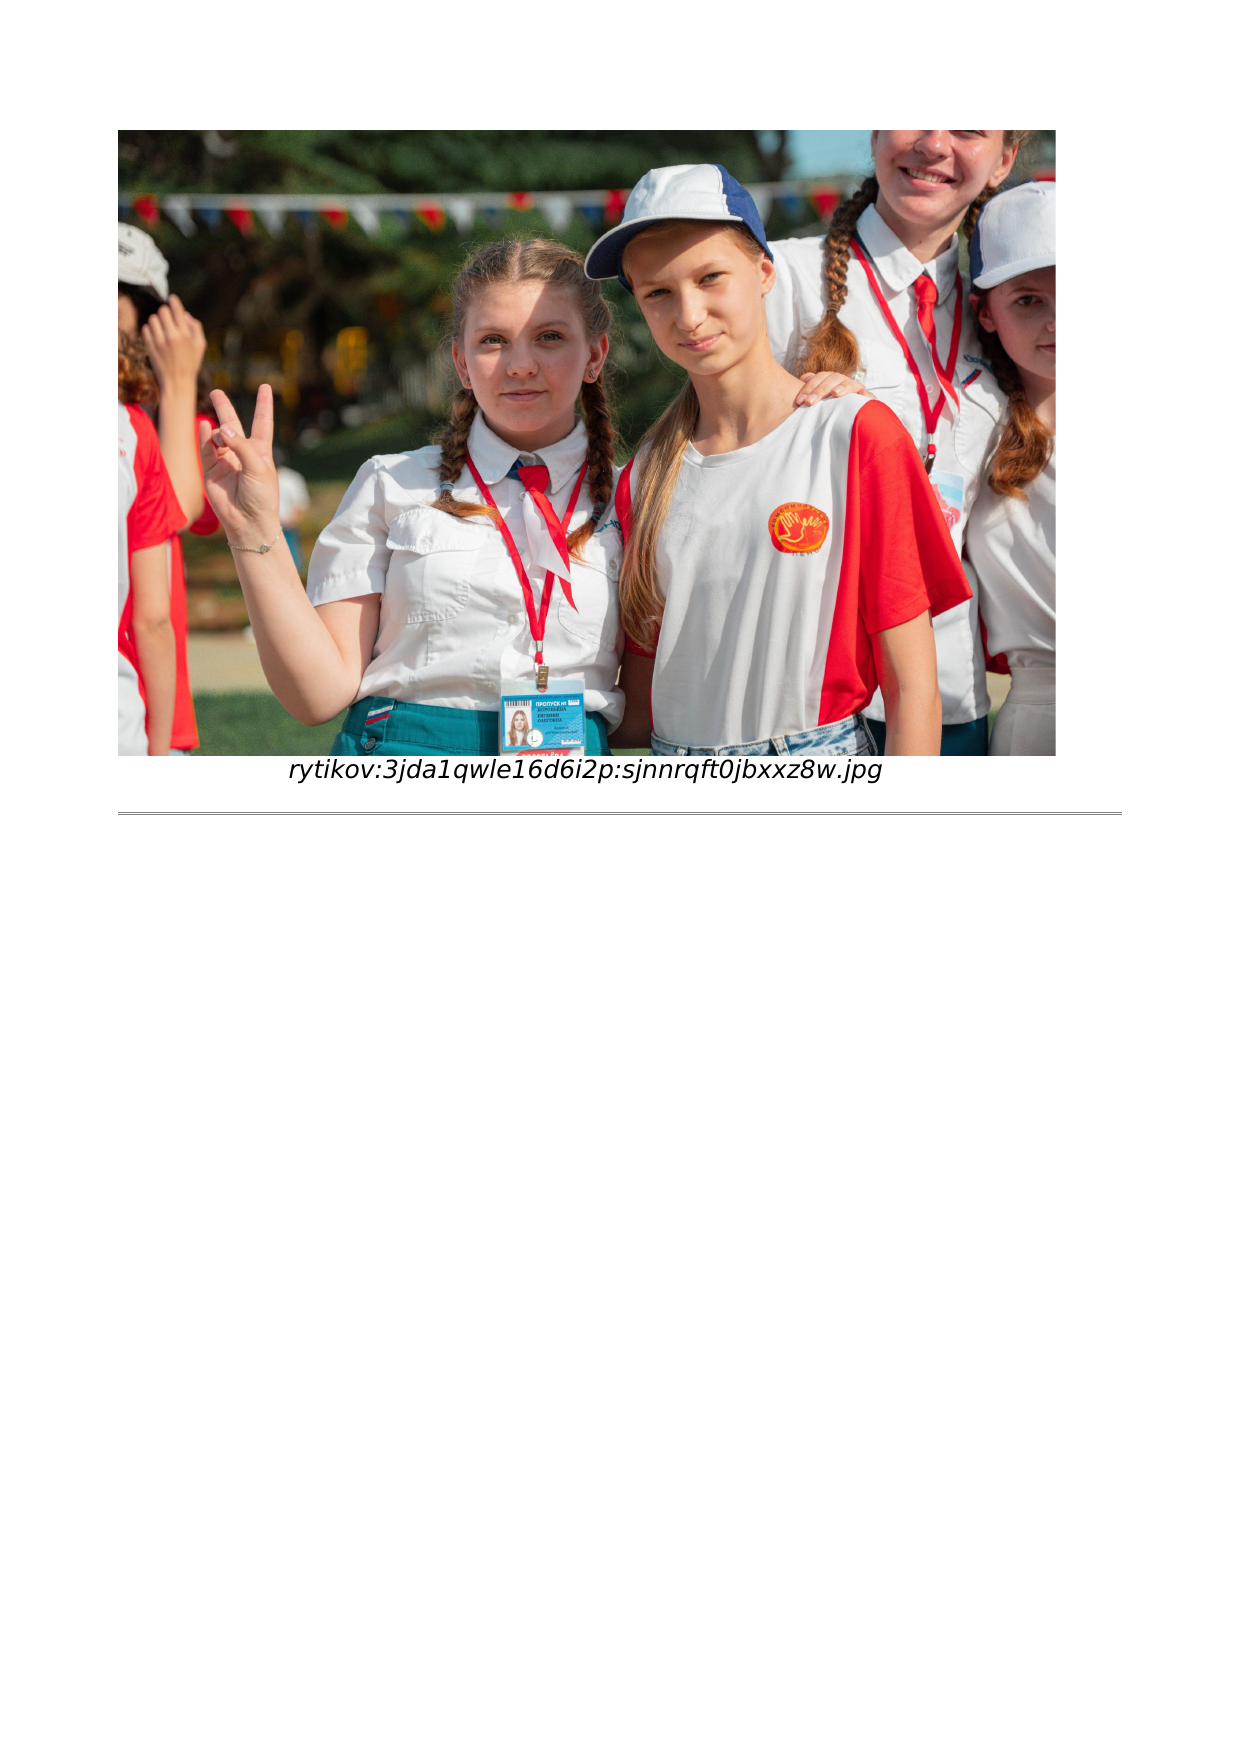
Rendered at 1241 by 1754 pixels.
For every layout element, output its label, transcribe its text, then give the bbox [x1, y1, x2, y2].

picture [490, 732, 495, 745]
text rytikov:3jda1qwle16d6i2p:sjnnrqft0jbxxz8w.jpg [118, 756, 1056, 785]
picture [118, 130, 1056, 756]
